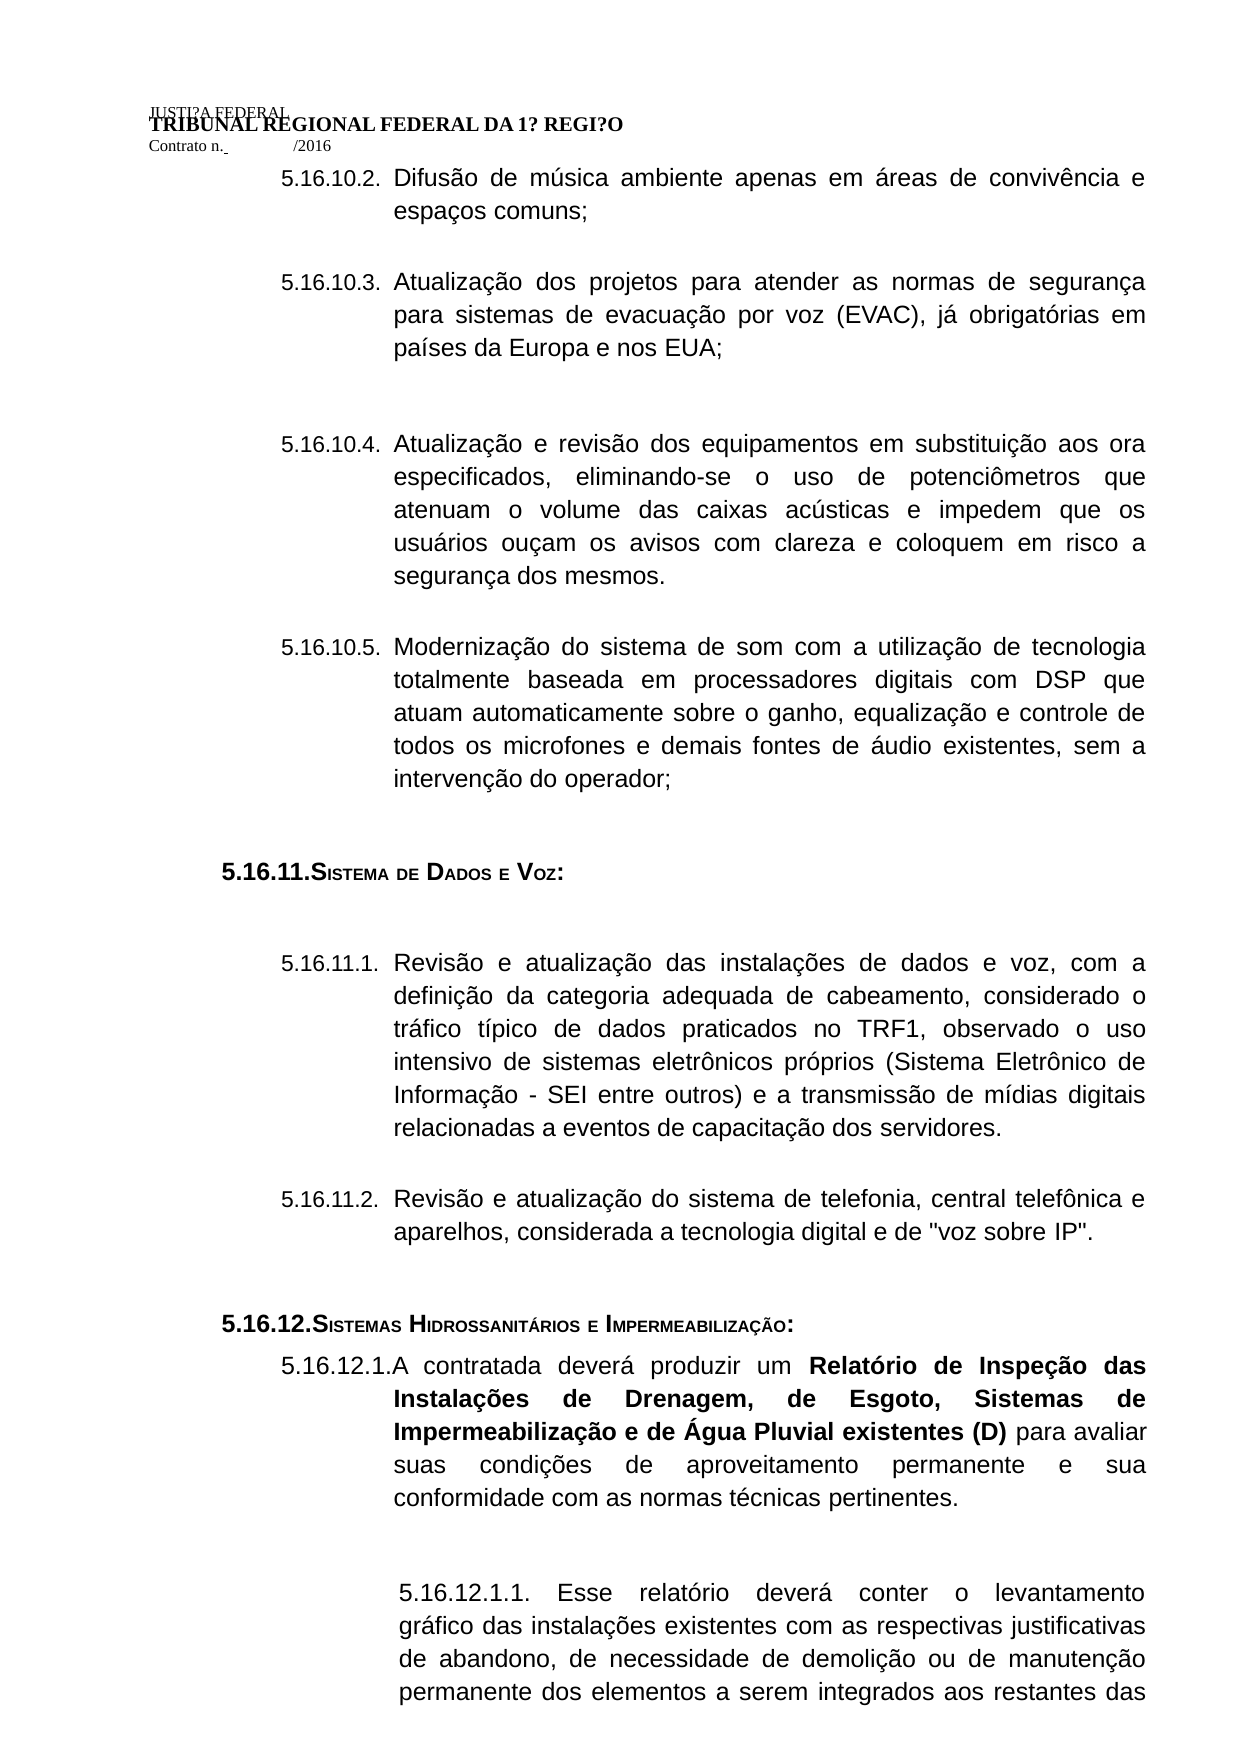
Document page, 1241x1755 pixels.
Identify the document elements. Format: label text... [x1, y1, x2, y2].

list Atualização e revisão dos equipamentos em substituição aos ora especificados, eliminando-se o uso de potenciômetros que atenuam o volume das caixas acústicas e impedem que os usuários ouçam os avisos com clareza e coloquem em risco a segurança dos mesmos. [281, 429, 1147, 590]
subtitle Sistema de Dados e Voz: [221, 848, 1163, 885]
list Difusão de música ambiente apenas em áreas de convivência e espaços comuns; [281, 162, 1146, 224]
subtitle Sistemas Hidrossanitários e Impermeabilização: [221, 1301, 1163, 1338]
list Revisão e atualização do sistema de telefonia, central telefônica e aparelhos, considerada a tecnologia digital e de "voz sobre IP". [281, 1183, 1146, 1245]
text 5.16.12.1.A contratada deverá produzir um Relatório de Inspeção das Instalações de Drenagem, de Esgoto, Sistemas de Impermeabilização e de Água Pluvial existentes (D) para avaliar suas condições de aproveitamento permanente e sua conformidade com as normas técnicas pertinentes. [281, 1351, 1147, 1511]
list Revisão e atualização das instalações de dados e voz, com a definição da categoria adequada de cabeamento, considerado o tráfico típico de dados praticados no TRF1, observado o uso intensivo de sistemas eletrônicos próprios (Sistema Eletrônico de Informação - SEI entre outros) e a transmissão de mídias digitais relacionadas a eventos de capacitação dos servidores. [281, 948, 1147, 1142]
list Atualização dos projetos para atender as normas de segurança para sistemas de evacuação por voz (EVAC), já obrigatórias em países da Europa e nos EUA; [281, 267, 1147, 362]
text 5.16.12.1.1. Esse relatório deverá conter o levantamento gráfico das instalações existentes com as respectivas justificativas de abandono, de necessidade de demolição ou de manutenção permanente dos elementos a serem integrados aos restantes das [399, 1578, 1147, 1706]
list Modernização do sistema de som com a utilização de tecnologia totalmente baseada em processadores digitais com DSP que atuam automaticamente sobre o ganho, equalização e controle de todos os microfones e demais fontes de áudio existentes, sem a intervenção do operador; [281, 632, 1147, 792]
